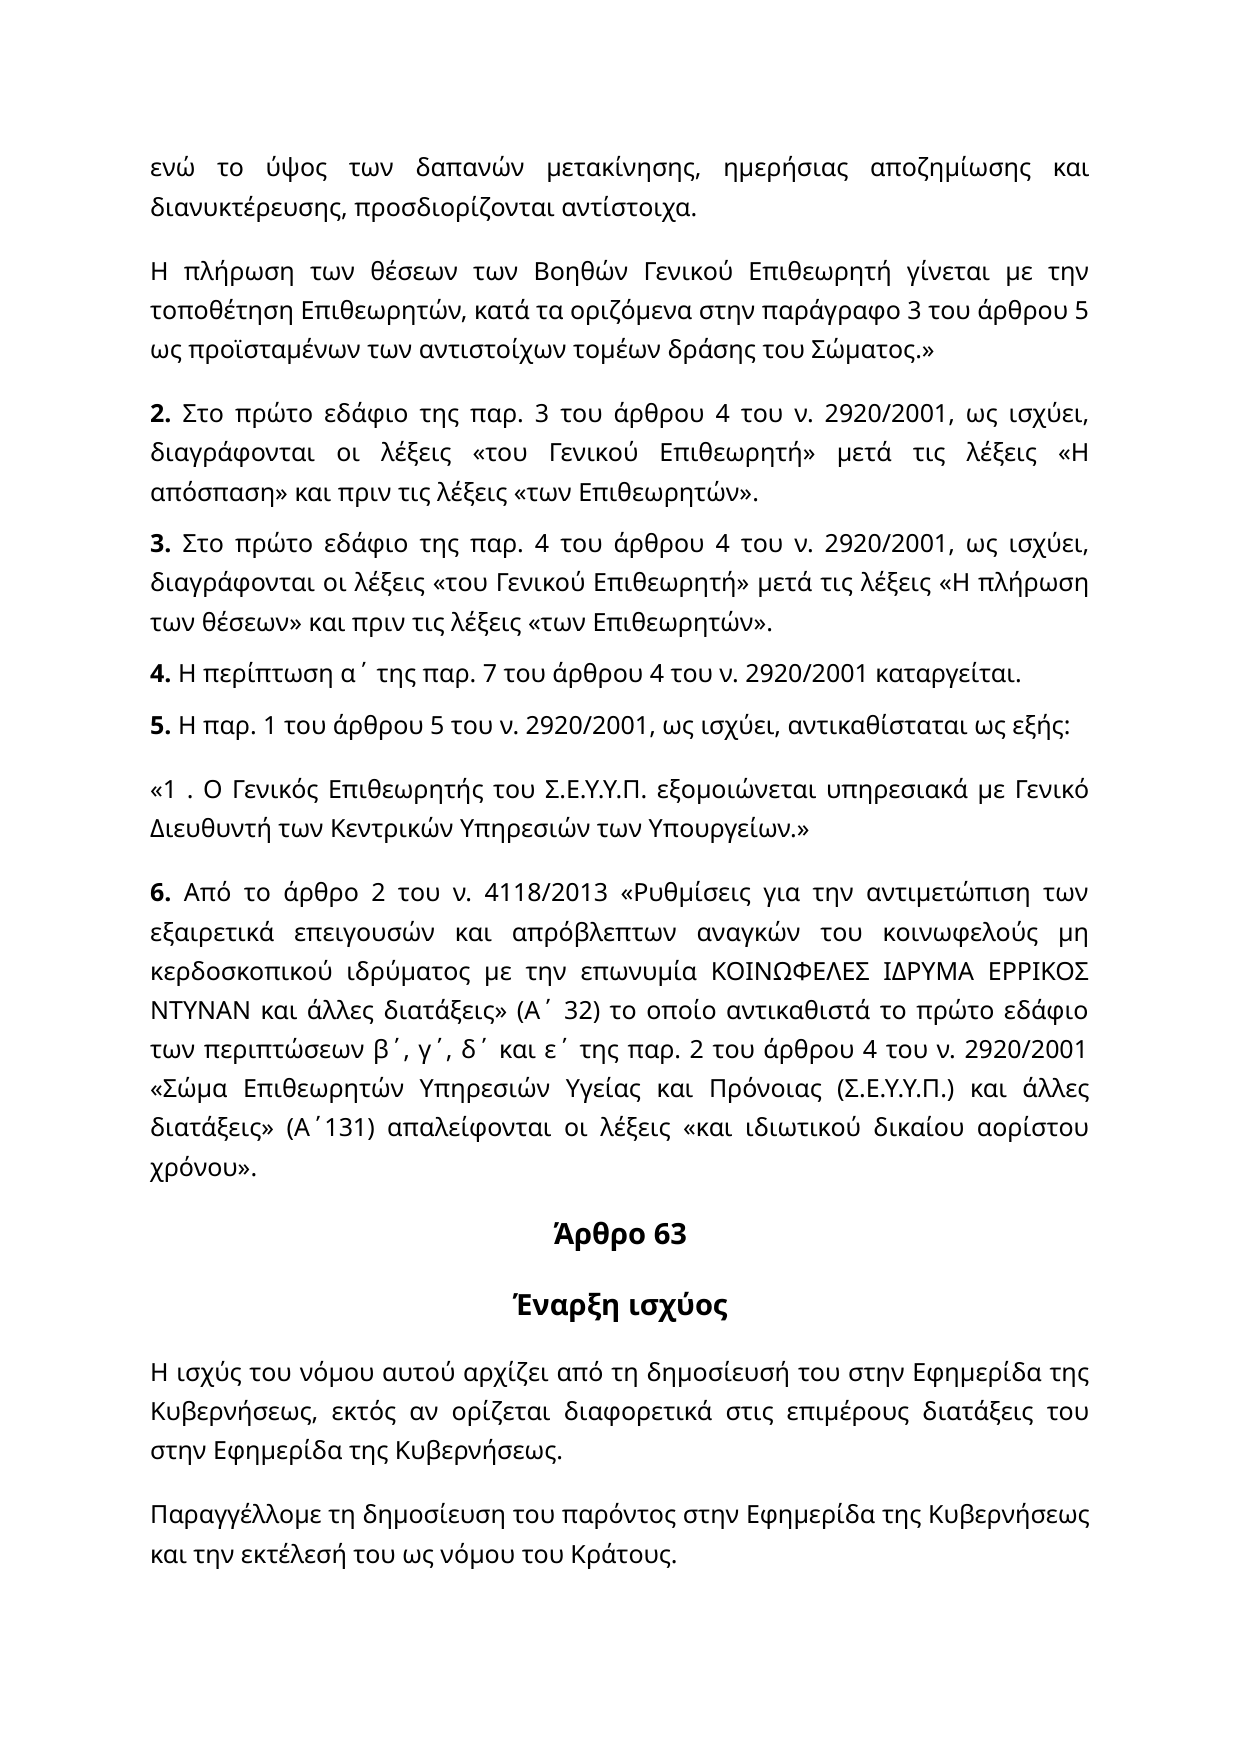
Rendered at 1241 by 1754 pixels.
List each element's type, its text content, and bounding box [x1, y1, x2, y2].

text ενώ το ύψος των δαπανών μετακίνησης, ημερήσιας αποζημίωσης και διανυκτέρευσης, προσδιορίζονται αντίστοιχα. [150, 150, 1090, 223]
text 2. Στο πρώτο εδάφιο της παρ. 3 του άρθρου 4 του ν. 2920/2001, ως ισχύει, διαγράφονται οι λέξεις «του Γενικού Επιθεωρητή» μετά τις λέξεις «Η απόσπαση» και πριν τις λέξεις «των Επιθεωρητών». [150, 396, 1090, 508]
text 5. Η παρ. 1 του άρθρου 5 του ν. 2920/2001, ως ισχύει, αντικαθίσταται ως εξής: [150, 707, 1090, 742]
text «1 . Ο Γενικός Επιθεωρητής του Σ.Ε.Υ.Υ.Π. εξομοιώνεται υπηρεσιακά με Γενικό Διευθυντή των Κεντρικών Υπηρεσιών των Υπουργείων.» [150, 772, 1090, 845]
text H ισχύς του νόμου αυτού αρχίζει από τη δημοσίευσή του στην Εφημερίδα της Κυβερνήσεως, εκτός αν ορίζεται διαφορετικά στις επιμέρους διατάξεις του στην Εφημερίδα της Κυβερνήσεως. [150, 1354, 1090, 1467]
text Η πλήρωση των θέσεων των Βοηθών Γενικού Επιθεωρητή γίνεται με την τοποθέτηση Επιθεωρητών, κατά τα οριζόμενα στην παράγραφο 3 του άρθρου 5 ως προϊσταμένων των αντιστοίχων τομέων δράσης του Σώματος.» [150, 253, 1090, 366]
subtitle Άρθρο 63 [150, 1213, 1090, 1253]
text 3. Στο πρώτο εδάφιο της παρ. 4 του άρθρου 4 του ν. 2920/2001, ως ισχύει, διαγράφονται οι λέξεις «του Γενικού Επιθεωρητή» μετά τις λέξεις «Η πλήρωση των θέσεων» και πριν τις λέξεις «των Επιθεωρητών». [150, 526, 1090, 638]
text 4. Η περίπτωση α΄ της παρ. 7 του άρθρου 4 του ν. 2920/2001 καταργείται. [150, 656, 1090, 690]
text 6. Από το άρθρο 2 του ν. 4118/2013 «Ρυθμίσεις για την αντιμετώπιση των εξαιρετικά επειγουσών και απρόβλεπτων αναγκών του κοινωφελούς μη κερδοσκοπικού ιδρύματος με την επωνυμία ΚΟΙΝΩΦΕΛΕΣ ΙΔΡΥΜΑ ΕΡΡΙΚΟΣ ΝΤΥΝΑΝ και άλλες διατάξεις» (Α΄ 32) το οποίο αντικαθιστά το πρώτο εδάφιο των περιπτώσεων β΄, γ΄, δ΄ και ε΄ της παρ. 2 του άρθρου 4 του ν. 2920/2001 «Σώμα Επιθεωρητών Υπηρεσιών Υγείας και Πρόνοιας (Σ.Ε.Υ.Υ.Π.) και άλλες διατάξεις» (Α΄131) απαλείφονται οι λέξεις «και ιδιωτικού δικαίου αορίστου χρόνου». [150, 875, 1090, 1183]
subtitle Έναρξη ισχύος [150, 1284, 1090, 1324]
text Παραγγέλλομε τη δημοσίευση του παρόντος στην Εφημερίδα της Κυβερνήσεως και την εκτέλεσή του ως νόμου του Κράτους. [150, 1497, 1090, 1570]
